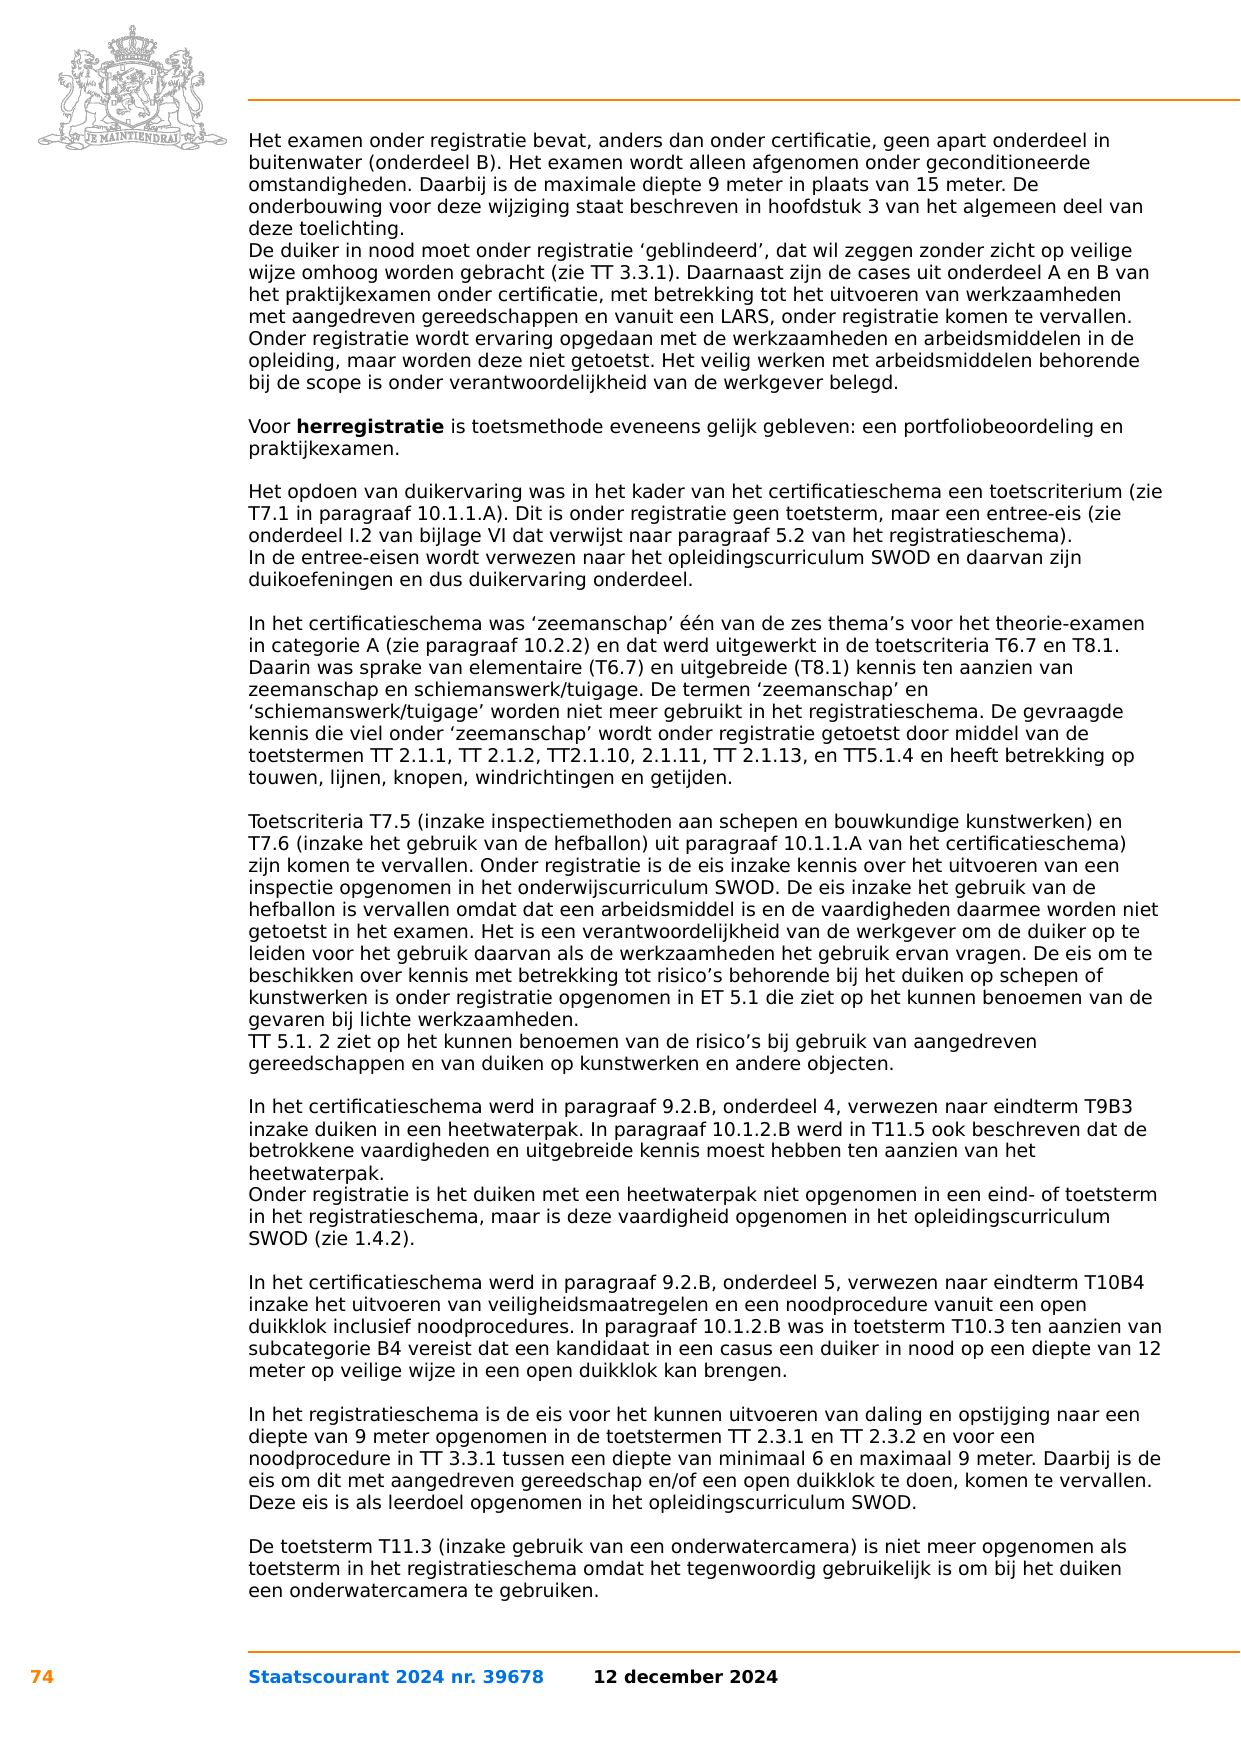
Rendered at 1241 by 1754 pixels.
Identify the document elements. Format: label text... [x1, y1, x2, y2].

text In het registratieschema is de eis voor het kunnen uitvoeren van daling en opstijging naar een diepte van 9 meter opgenomen in de toetstermen TT 2.3.1 en TT 2.3.2 en voor een noodprocedure in TT 3.3.1 tussen een diepte van minimaal 6 en maximaal 9 meter. Daarbij is de eis om dit met aangedreven gereedschap en/of een open duikklok te doen, komen te vervallen. Deze eis is als leerdoel opgenomen in het opleidingscurriculum SWOD. [248, 1404, 1163, 1514]
text In de entree-eisen wordt verwezen naar het opleidingscurriculum SWOD en daarvan zijn duikoefeningen en dus duikervaring onderdeel. [248, 547, 1163, 591]
text In het certificatieschema werd in paragraaf 9.2.B, onderdeel 4, verwezen naar eindterm T9B3 inzake duiken in een heetwaterpak. In paragraaf 10.1.2.B werd in T11.5 ook beschreven dat de betrokkene vaardigheden en uitgebreide kennis moest hebben ten aanzien van het heetwaterpak. [248, 1096, 1163, 1184]
picture [38, 25, 227, 150]
text De duiker in nood moet onder registratie ‘geblindeerd’, dat wil zeggen zonder zicht op veilige wijze omhoog worden gebracht (zie TT 3.3.1). Daarnaast zijn de cases uit onderdeel A en B van het praktijkexamen onder certificatie, met betrekking tot het uitvoeren van werkzaamheden met aangedreven gereedschappen en vanuit een LARS, onder registratie komen te vervallen. Onder registratie wordt ervaring opgedaan met de werkzaamheden en arbeidsmiddelen in de opleiding, maar worden deze niet getoetst. Het veilig werken met arbeidsmiddelen behorende bij de scope is onder verantwoordelijkheid van de werkgever belegd. [248, 240, 1163, 394]
text TT 5.1. 2 ziet op het kunnen benoemen van de risico’s bij gebruik van aangedreven gereedschappen en van duiken op kunstwerken en andere objecten. [248, 1031, 1163, 1074]
text De toetsterm T11.3 (inzake gebruik van een onderwatercamera) is niet meer opgenomen als toetsterm in het registratieschema omdat het tegenwoordig gebruikelijk is om bij het duiken een onderwatercamera te gebruiken. [248, 1536, 1163, 1602]
text Toetscriteria T7.5 (inzake inspectiemethoden aan schepen en bouwkundige kunstwerken) en T7.6 (inzake het gebruik van de hefballon) uit paragraaf 10.1.1.A van het certificatieschema) zijn komen te vervallen. Onder registratie is de eis inzake kennis over het uitvoeren van een inspectie opgenomen in het onderwijscurriculum SWOD. De eis inzake het gebruik van de hefballon is vervallen omdat dat een arbeidsmiddel is en de vaardigheden daarmee worden niet getoetst in het examen. Het is een verantwoordelijkheid van de werkgever om de duiker op te leiden voor het gebruik daarvan als de werkzaamheden het gebruik ervan vragen. De eis om te beschikken over kennis met betrekking tot risico’s behorende bij het duiken op schepen of kunstwerken is onder registratie opgenomen in ET 5.1 die ziet op het kunnen benoemen van de gevaren bij lichte werkzaamheden. [248, 811, 1163, 1031]
text In het certificatieschema was ‘zeemanschap’ één van de zes thema’s voor het theorie-examen in categorie A (zie paragraaf 10.2.2) en dat werd uitgewerkt in de toetscriteria T6.7 en T8.1. Daarin was sprake van elementaire (T6.7) en uitgebreide (T8.1) kennis ten aanzien van zeemanschap en schiemanswerk/tuigage. De termen ‘zeemanschap’ en ‘schiemanswerk/tuigage’ worden niet meer gebruikt in het registratieschema. De gevraagde kennis die viel onder ‘zeemanschap’ wordt onder registratie getoetst door middel van de toetstermen TT 2.1.1, TT 2.1.2, TT2.1.10, 2.1.11, TT 2.1.13, en TT5.1.4 en heeft betrekking op touwen, lijnen, knopen, windrichtingen en getijden. [248, 613, 1163, 789]
text Onder registratie is het duiken met een heetwaterpak niet opgenomen in een eind- of toetsterm in het registratieschema, maar is deze vaardigheid opgenomen in het opleidingscurriculum SWOD (zie 1.4.2). [248, 1184, 1163, 1250]
text In het certificatieschema werd in paragraaf 9.2.B, onderdeel 5, verwezen naar eindterm T10B4 inzake het uitvoeren van veiligheidsmaatregelen en een noodprocedure vanuit een open duikklok inclusief noodprocedures. In paragraaf 10.1.2.B was in toetsterm T10.3 ten aanzien van subcategorie B4 vereist dat een kandidaat in een casus een duiker in nood op een diepte van 12 meter op veilige wijze in een open duikklok kan brengen. [248, 1272, 1163, 1382]
text Het examen onder registratie bevat, anders dan onder certificatie, geen apart onderdeel in buitenwater (onderdeel B). Het examen wordt alleen afgenomen onder geconditioneerde omstandigheden. Daarbij is de maximale diepte 9 meter in plaats van 15 meter. De onderbouwing voor deze wijziging staat beschreven in hoofdstuk 3 van het algemeen deel van deze toelichting. [248, 130, 1163, 240]
text Voor herregistratie is toetsmethode eveneens gelijk gebleven: een portfoliobeoordeling en praktijkexamen. [248, 416, 1163, 459]
text Het opdoen van duikervaring was in het kader van het certificatieschema een toetscriterium (zie T7.1 in paragraaf 10.1.1.A). Dit is onder registratie geen toetsterm, maar een entree-eis (zie onderdeel I.2 van bijlage VI dat verwijst naar paragraaf 5.2 van het registratieschema). [248, 481, 1163, 547]
